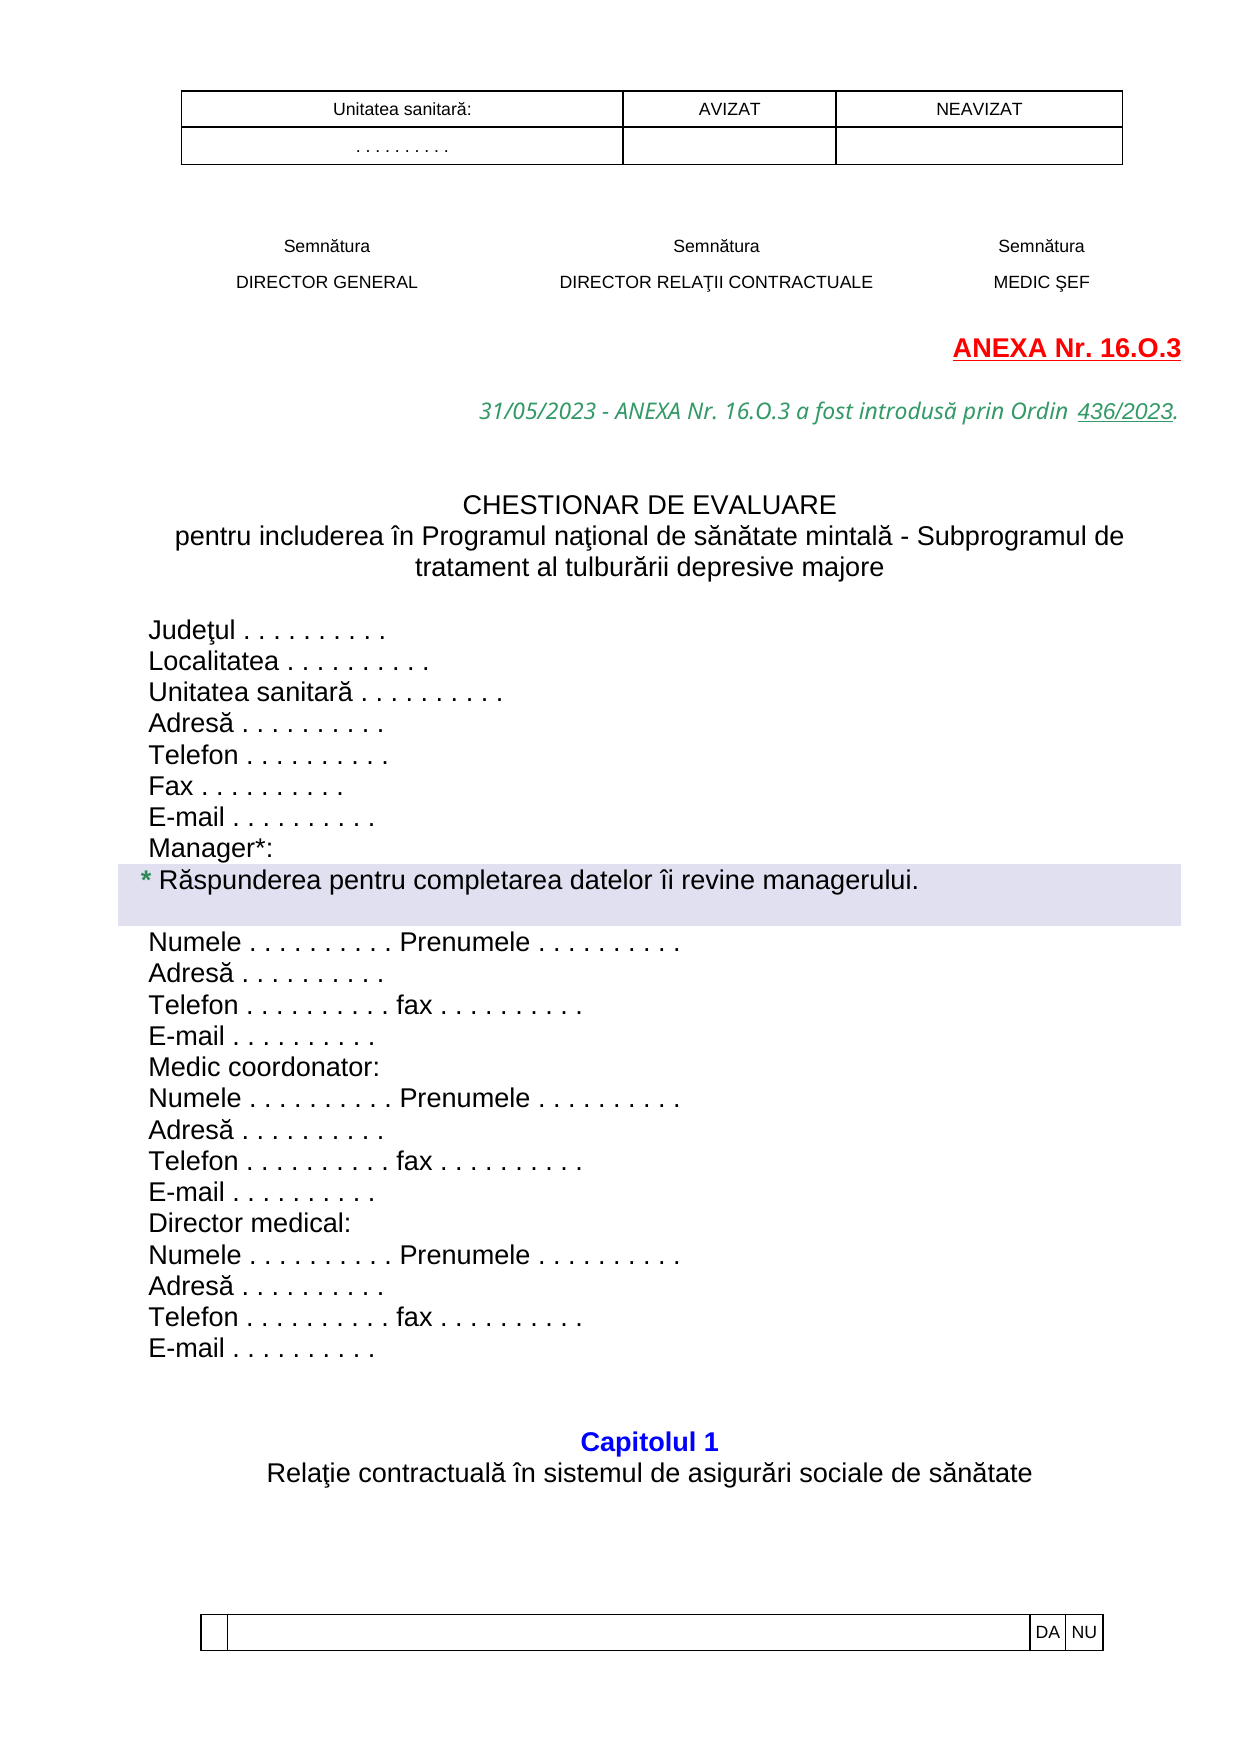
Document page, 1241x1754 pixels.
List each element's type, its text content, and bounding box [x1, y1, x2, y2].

table_cell MEDIC ŞEF [961, 264, 1122, 301]
table_header [181, 59, 623, 90]
table_cell . . . . . . . . . . [182, 128, 622, 164]
table_header [836, 59, 1122, 90]
table_header Semnătura [961, 228, 1122, 264]
text Adresă . . . . . . . . . . [118, 1270, 1181, 1301]
text Manager*: [118, 832, 1181, 864]
text * Răspunderea pentru completarea datelor îi revine managerului. [118, 864, 1181, 926]
text Fax . . . . . . . . . . [118, 770, 1181, 801]
text Telefon . . . . . . . . . . [118, 739, 1181, 770]
table_header Semnătura [182, 228, 472, 264]
text CHESTIONAR DE EVALUARE pentru includerea în Programul naţional de sănătate mintală - Subprogramul de tratament al tulburării depresive majore [118, 489, 1181, 614]
table_header [177, 228, 182, 264]
table_header [1066, 1583, 1103, 1614]
table_cell NEAVIZAT [837, 92, 1122, 126]
text Adresă . . . . . . . . . . [118, 707, 1181, 739]
text E-mail . . . . . . . . . . [118, 801, 1181, 832]
table_cell Unitatea sanitară: [182, 92, 622, 126]
text Numele . . . . . . . . . . Prenumele . . . . . . . . . . [118, 926, 1181, 957]
table_cell [202, 1615, 227, 1650]
text ANEXA Nr. 16.O.3 [118, 332, 1181, 395]
table_header [177, 59, 181, 90]
text E-mail . . . . . . . . . . [118, 1020, 1181, 1051]
text Numele . . . . . . . . . . Prenumele . . . . . . . . . . [118, 1082, 1181, 1114]
text Medic coordonator: [118, 1051, 1181, 1082]
table_header Semnătura [472, 228, 961, 264]
text Director medical: [118, 1207, 1181, 1239]
table_header [1030, 1583, 1066, 1614]
text 31/05/2023 - ANEXA Nr. 16.O.3 a fost introdusă prin Ordin 436/2023. [118, 395, 1181, 489]
table_header [201, 1583, 227, 1614]
text E-mail . . . . . . . . . . [118, 1332, 1181, 1426]
table_header [227, 1583, 1030, 1614]
table_header [623, 59, 836, 90]
text Localitatea . . . . . . . . . . [118, 645, 1181, 676]
table_cell DIRECTOR GENERAL [182, 264, 472, 301]
text Telefon . . . . . . . . . . fax . . . . . . . . . . [118, 989, 1181, 1020]
text Numele . . . . . . . . . . Prenumele . . . . . . . . . . [118, 1239, 1181, 1270]
table_cell DA [1031, 1615, 1065, 1650]
table_cell DIRECTOR RELAŢII CONTRACTUALE [472, 264, 961, 301]
table_cell [837, 128, 1122, 164]
table_cell [177, 90, 181, 126]
text Telefon . . . . . . . . . . fax . . . . . . . . . . [118, 1145, 1181, 1176]
text Unitatea sanitară . . . . . . . . . . [118, 676, 1181, 707]
table_cell [196, 1614, 200, 1650]
text E-mail . . . . . . . . . . [118, 1176, 1181, 1207]
text Capitolul 1 Relaţie contractuală în sistemul de asigurări sociale de sănătate [118, 1426, 1181, 1551]
table_cell [177, 126, 181, 164]
table_cell NU [1066, 1615, 1102, 1650]
text Telefon . . . . . . . . . . fax . . . . . . . . . . [118, 1301, 1181, 1332]
text Adresă . . . . . . . . . . [118, 957, 1181, 989]
table_header [196, 1583, 201, 1614]
table_cell [624, 128, 835, 164]
text Judeţul . . . . . . . . . . [118, 614, 1181, 645]
text Adresă . . . . . . . . . . [118, 1114, 1181, 1145]
table_cell [228, 1615, 1029, 1650]
table_cell AVIZAT [624, 92, 835, 126]
table_cell [177, 264, 182, 301]
